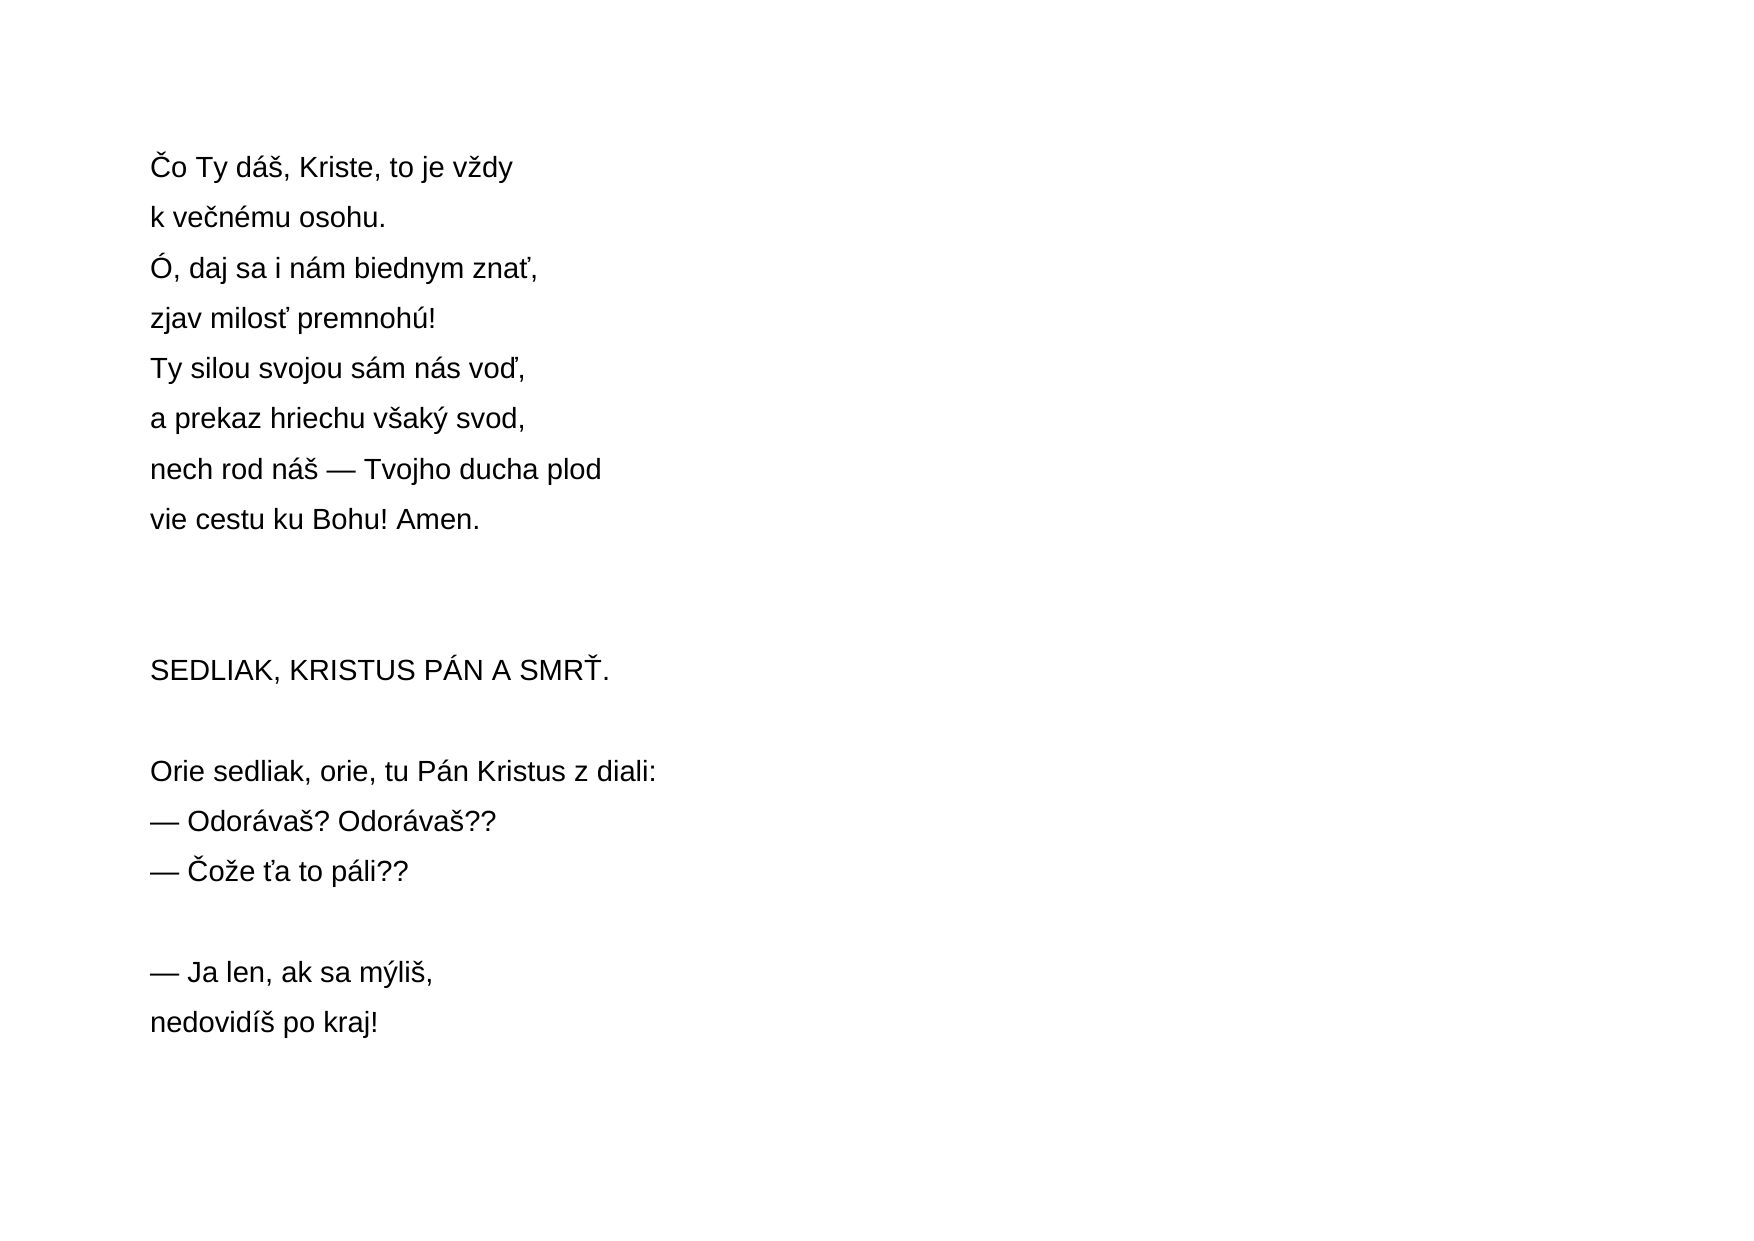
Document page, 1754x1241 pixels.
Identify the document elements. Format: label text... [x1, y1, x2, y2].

text Čo Ty dáš, Kriste, to je vždy [150, 150, 1243, 183]
text k večnému osohu. [150, 200, 1243, 234]
text — Odorávaš? Odorávaš?? [150, 804, 1243, 838]
text — Čože ťa to páli?? [150, 854, 1243, 888]
text — Ja len, ak sa mýliš, [150, 955, 1243, 988]
text Orie sedliak, orie, tu Pán Kristus z diali: [150, 754, 1243, 787]
text Ó, daj sa i nám biednym znať, [150, 251, 1243, 284]
text nech rod náš — Tvojho ducha plod [150, 452, 1243, 485]
text vie cestu ku Bohu! Amen. [150, 502, 1243, 536]
text a prekaz hriechu všaký svod, [150, 402, 1243, 435]
text SEDLIAK, KRISTUS PÁN A SMRŤ. [150, 653, 1243, 687]
text Ty silou svojou sám nás voď, [150, 351, 1243, 385]
text nedovidíš po kraj! [150, 1005, 1243, 1039]
text zjav milosť premnohú! [150, 301, 1243, 334]
